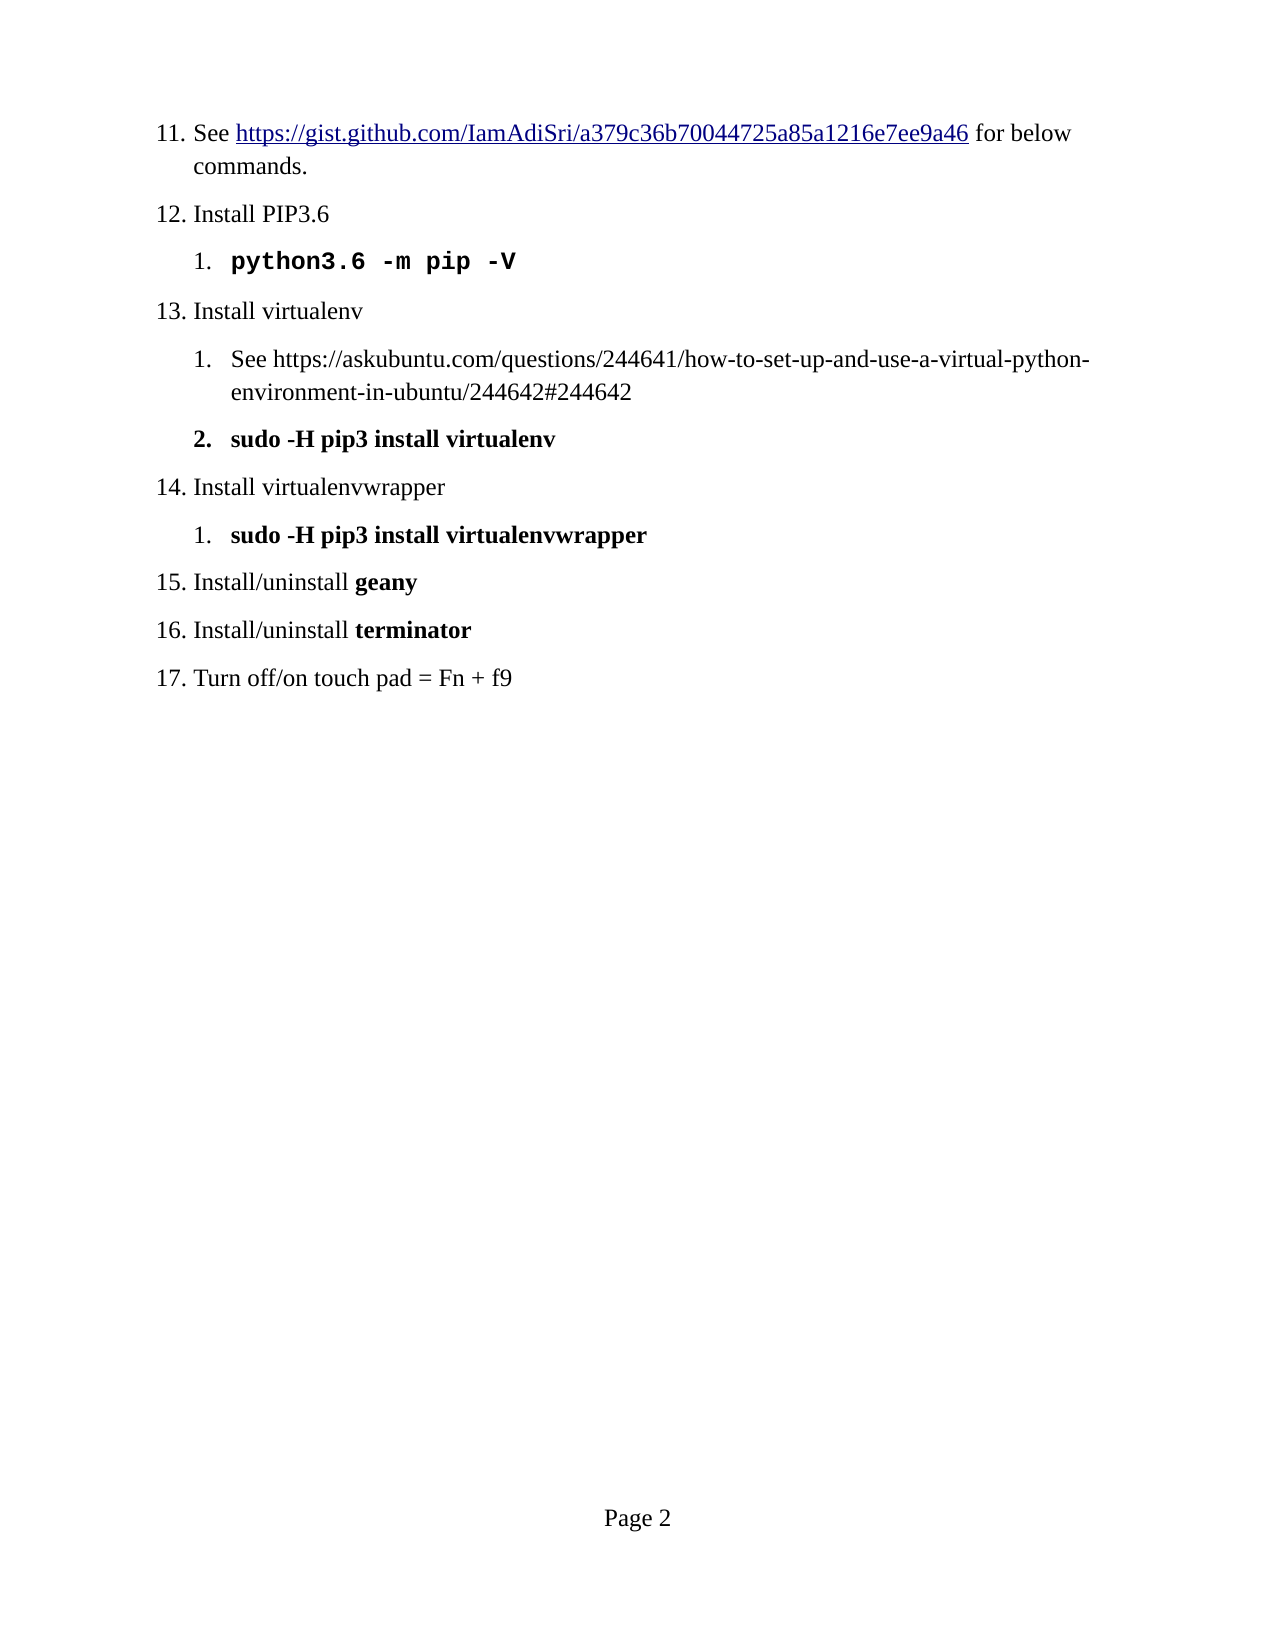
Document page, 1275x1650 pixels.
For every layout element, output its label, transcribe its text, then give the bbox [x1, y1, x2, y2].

list sudo -H pip3 install virtualenvwrapper [193, 520, 1157, 548]
list See https://askubuntu.com/questions/244641/how-to-set-up-and-use-a-virtual-python-environment-in-ubuntu/244642#244642 [193, 344, 1157, 406]
list Install virtualenv [156, 296, 1157, 325]
list Install/uninstall terminator [156, 615, 1157, 644]
list See https://gist.github.com/IamAdiSri/a379c36b70044725a85a1216e7ee9a46 for below commands. [156, 118, 1157, 180]
list python3.6 -m pip -V [193, 246, 1157, 277]
list sudo -H pip3 install virtualenv [193, 424, 1157, 453]
list Install PIP3.6 [156, 199, 1157, 227]
list Install virtualenvwrapper [156, 472, 1157, 501]
list Install/uninstall geany [156, 567, 1157, 596]
list Turn off/on touch pad = Fn + f9 [156, 663, 1157, 691]
